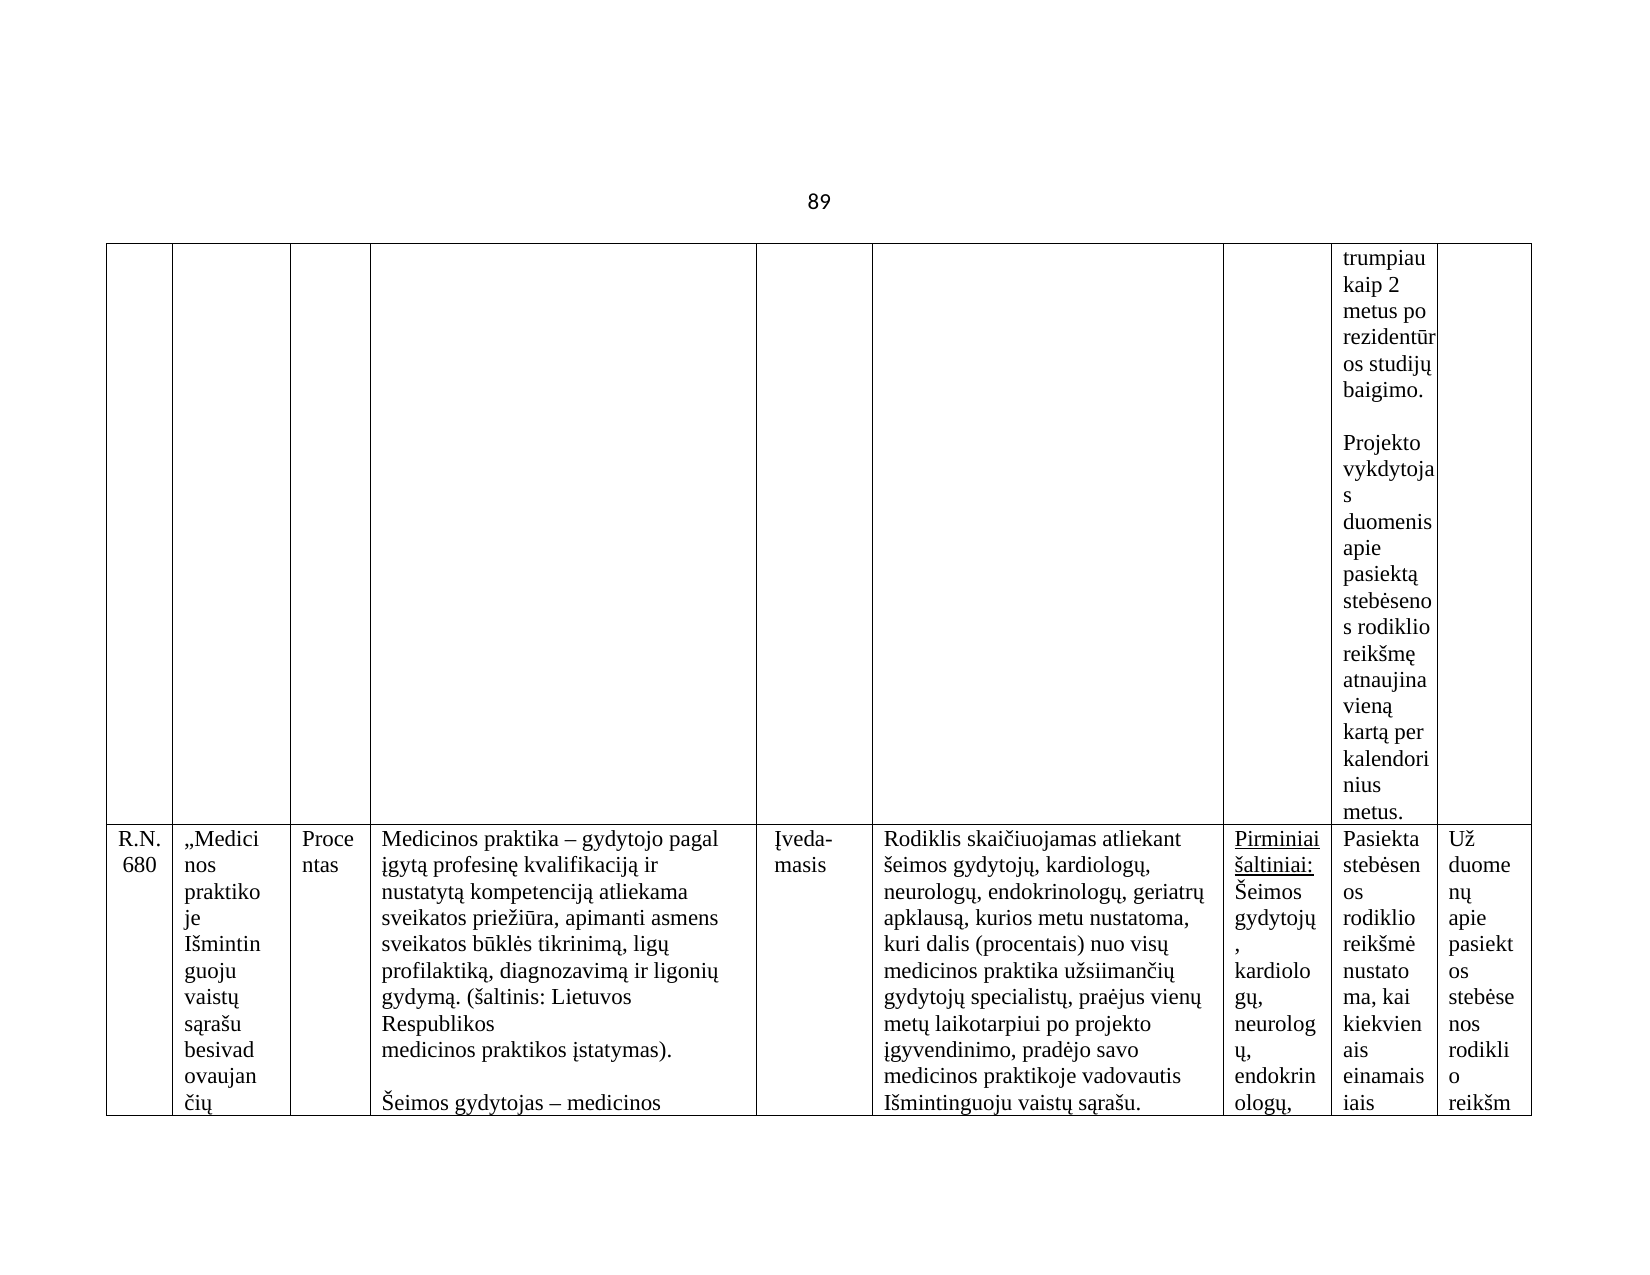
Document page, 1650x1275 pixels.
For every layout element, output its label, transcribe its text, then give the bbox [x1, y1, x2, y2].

table_cell [107, 244, 172, 824]
table_cell [873, 244, 1223, 824]
table_cell [371, 244, 756, 824]
table_cell Įveda-masis [757, 825, 872, 1115]
table_cell [1438, 244, 1531, 824]
table_cell trumpiau kaip 2 metus po rezidentūros studijų baigimo. Projekto vykdytojas duomenis apie pasiektą stebėsenos rodiklio reikšmę atnaujina vieną kartą per kalendorinius metus. [1332, 244, 1437, 824]
table_cell Už duomenų apie pasiektos stebėsenos rodiklio reikšm [1438, 825, 1531, 1115]
table_cell Rodiklis skaičiuojamas atliekant šeimos gydytojų, kardiologų, neurologų, endokrinologų, geriatrų apklausą, kurios metu nustatoma, kuri dalis (procentais) nuo visų medicinos praktika užsiimančių gydytojų specialistų, praėjus vienų metų laikotarpiui po projekto įgyvendinimo, pradėjo savo medicinos praktikoje vadovautis Išmintinguoju vaistų sąrašu. [873, 825, 1223, 1115]
table_cell Procentas [291, 825, 370, 1115]
table_cell „Medicinos praktikoje Išmintinguoju vaistų sąrašu besivadovaujančių [173, 825, 290, 1115]
table_cell [1224, 244, 1331, 824]
table_cell Pirminiai šaltiniai: Šeimos gydytojų, kardiologų, neurologų, endokrinologų, [1224, 825, 1331, 1115]
table_cell Medicinos praktika – gydytojo pagal įgytą profesinę kvalifikaciją ir nustatytą kompetenciją atliekama sveikatos priežiūra, apimanti asmens sveikatos būklės tikrinimą, ligų profilaktiką, diagnozavimą ir ligonių gydymą. (šaltinis: Lietuvos Respublikos medicinos praktikos įstatymas). Šeimos gydytojas – medicinos [371, 825, 756, 1115]
table_cell R.N.680 [107, 825, 172, 1115]
table_cell [757, 244, 872, 824]
table_cell [291, 244, 370, 824]
table_cell Pasiekta stebėsenos rodiklio reikšmė nustatoma, kai kiekvienais einamaisiais [1332, 825, 1437, 1115]
table_cell [173, 244, 290, 824]
